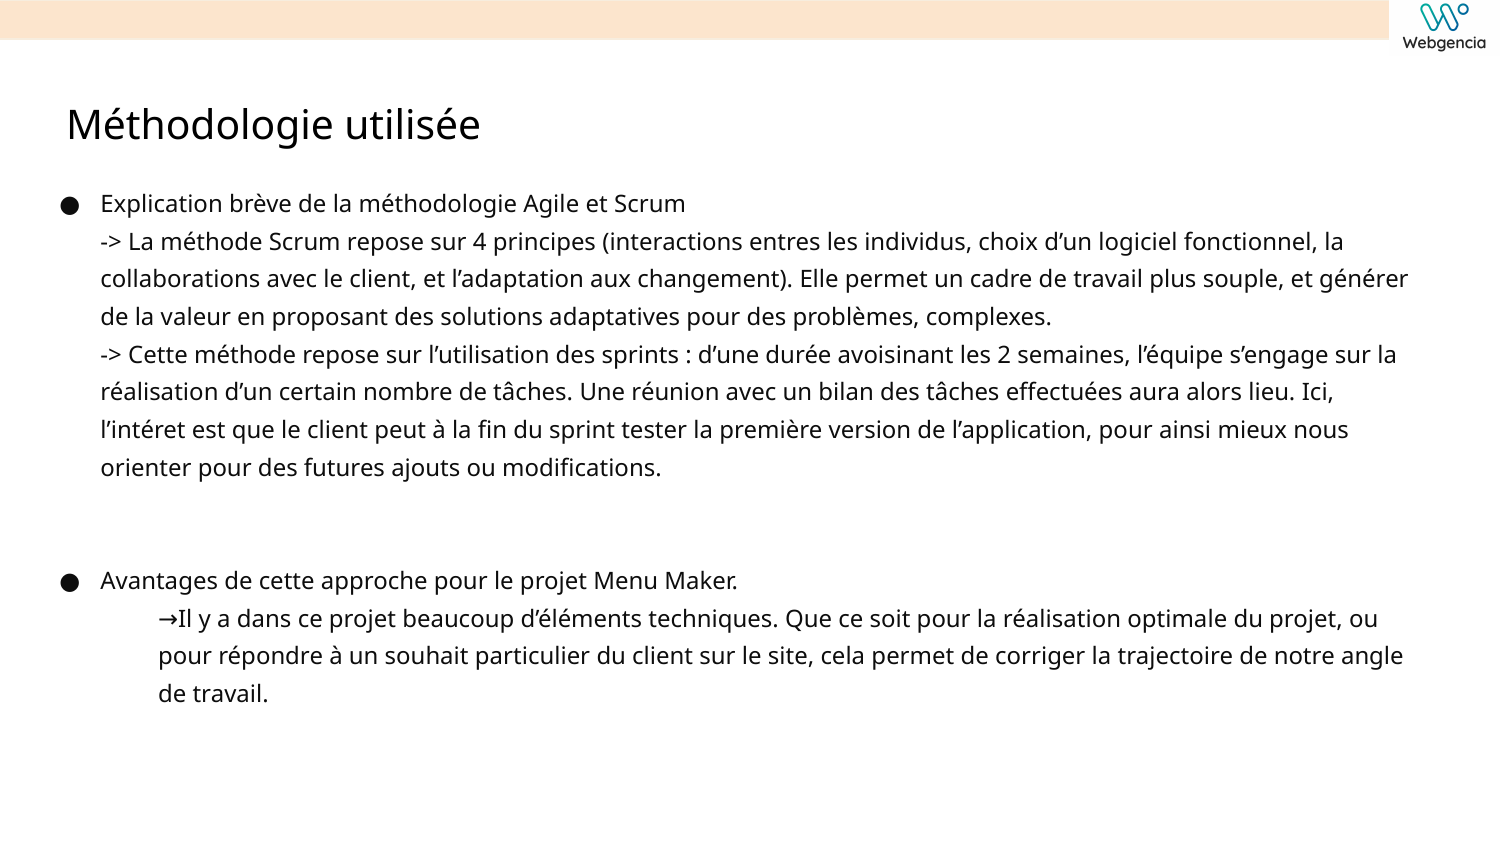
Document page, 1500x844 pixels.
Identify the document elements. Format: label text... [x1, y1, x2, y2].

title Méthodologie utilisée [51, 72, 1449, 167]
list Explication brève de la méthodologie Agile et Scrum -> La méthode Scrum repose sur 4 principes (interactions entres les individus, choix d’un logiciel fonctionnel, la collaborations avec le client, et l’adaptation aux changement). Elle permet un cadre de travail plus souple, et générer de la valeur en proposant des solutions adaptatives pour des problèmes, complexes. -> Cette méthode repose sur l’utilisation des sprints : d’une durée avoisinant les 2 semaines, l’équipe s’engage sur la réalisation d’un certain nombre de tâches. Une réunion avec un bilan des tâches effectuées aura alors lieu. Ici, l’intéret est que le client peut à la fin du sprint tester la première version de l’application, pour ainsi mieux nous orienter pour des futures ajouts ou modifications. Avantages de cette approche pour le projet Menu Maker. →Il y a dans ce projet beaucoup d’éléments techniques. Que ce soit pour la réalisation optimale du projet, ou pour répondre à un souhait particulier du client sur le site, cela permet de corriger la trajectoire de notre angle de travail. [27, 166, 1426, 728]
picture [1389, 0, 1500, 56]
text_box [0, 0, 1389, 40]
